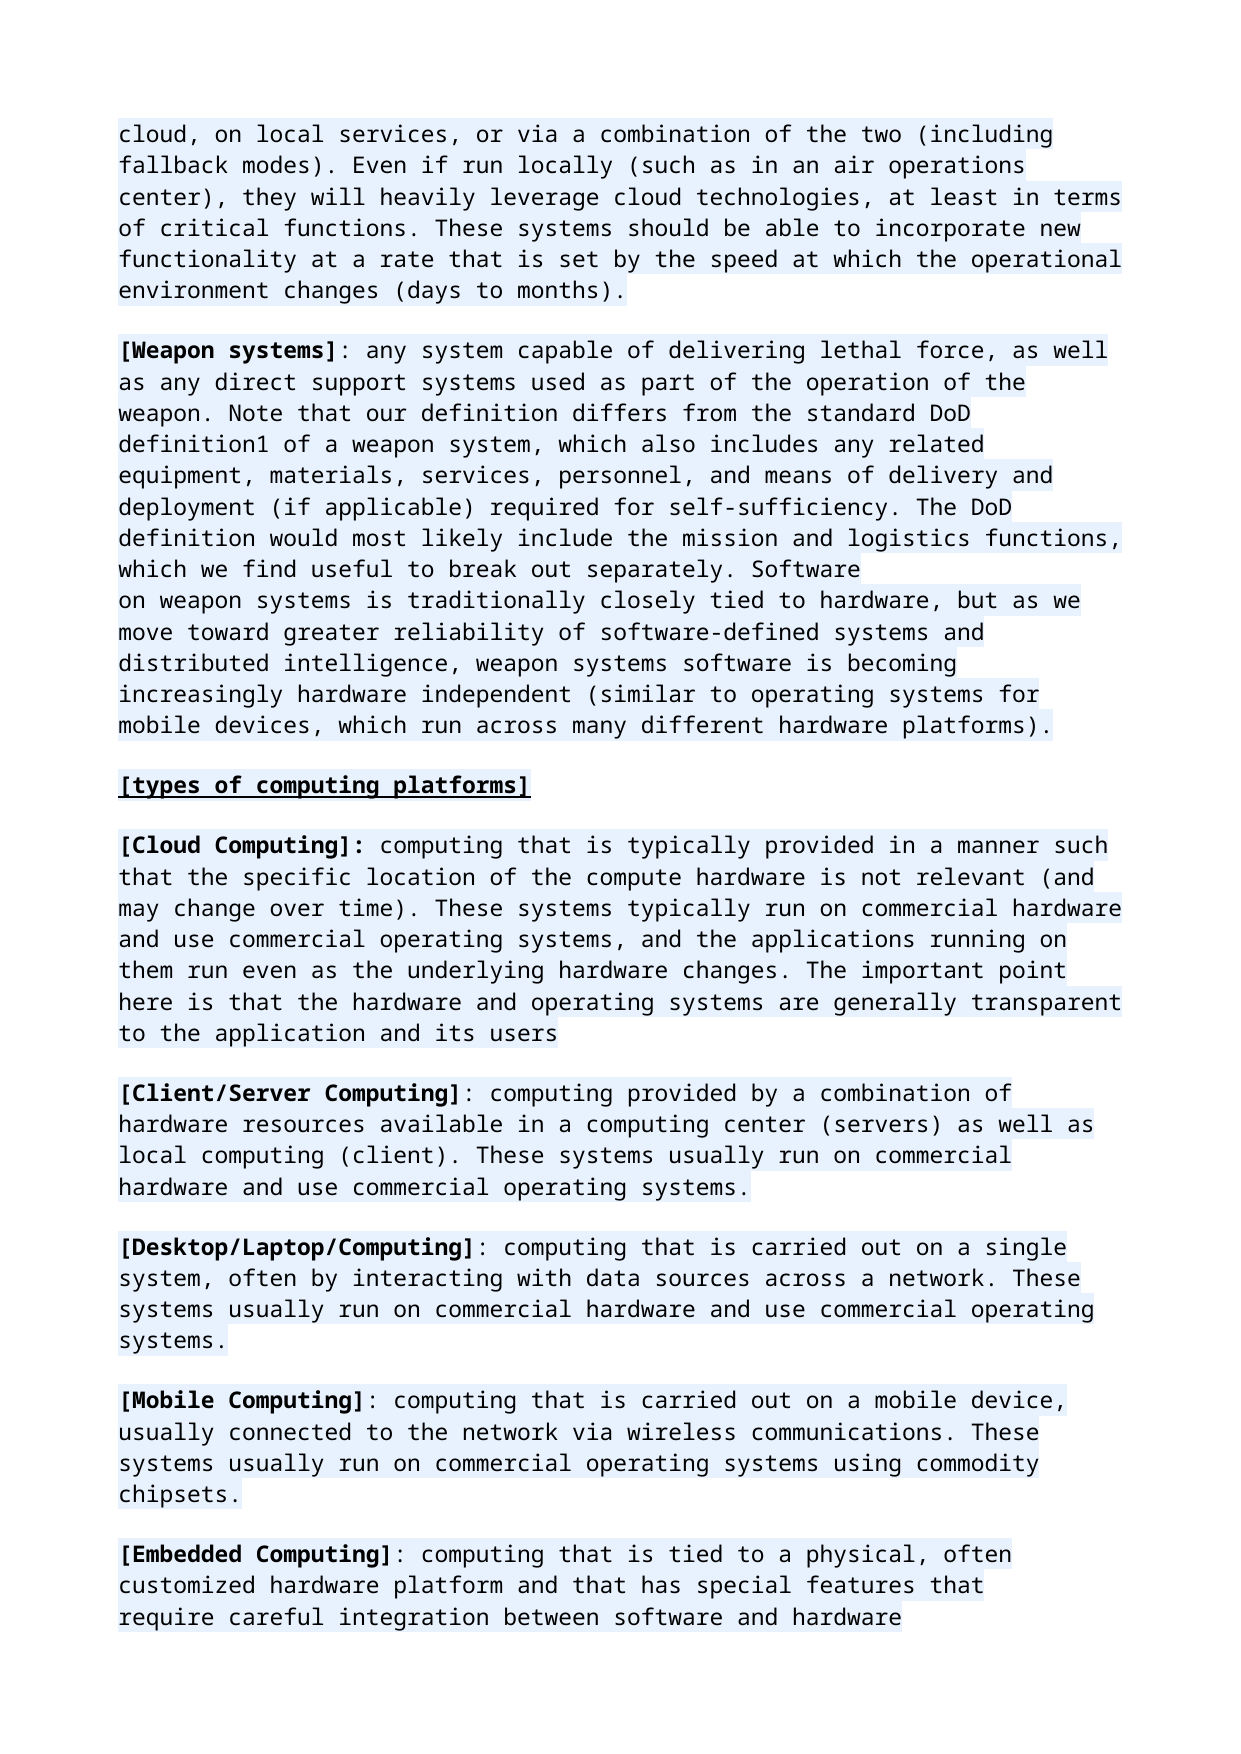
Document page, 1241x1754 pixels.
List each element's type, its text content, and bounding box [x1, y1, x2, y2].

text [Weapon systems]: any system capable of delivering lethal force, as well as any direct support systems used as part of the operation of the weapon. Note that our definition differs from the standard DoD definition1 of a weapon system, which also includes any related equipment, materials, services, personnel, and means of delivery and deployment (if applicable) required for self-sufficiency. The DoD definition would most likely include the mission and logistics functions, which we find useful to break out separately. Software [118, 334, 1122, 584]
text [Client/Server Computing]: computing provided by a combination of hardware resources available in a computing center (servers) as well as local computing (client). These systems usually run on commercial hardware and use commercial operating systems. [118, 1077, 1122, 1202]
text on weapon systems is traditionally closely tied to hardware, but as we move toward greater reliability of software-defined systems and distributed intelligence, weapon systems software is becoming increasingly hardware independent (similar to operating systems for [118, 584, 1122, 709]
text [Desktop/Laptop/Computing]: computing that is carried out on a single system, often by interacting with data sources across a network. These systems usually run on commercial hardware and use commercial operating systems. [118, 1231, 1122, 1356]
text mobile devices, which run across many different hardware platforms). [118, 709, 1122, 741]
text [Embedded Computing]: computing that is tied to a physical, often customized hardware platform and that has special features that [118, 1538, 1122, 1601]
text [Mobile Computing]: computing that is carried out on a mobile device, [118, 1384, 1122, 1416]
text cloud, on local services, or via a combination of the two (including fallback modes). Even if run locally (such as in an air operations center), they will heavily leverage cloud technologies, at least in terms of critical functions. These systems should be able to incorporate new functionality at a rate that is set by the speed at which the operational environment changes (days to months). [118, 118, 1122, 306]
text usually connected to the network via wireless communications. These systems usually run on commercial operating systems using commodity chipsets. [118, 1416, 1122, 1509]
text [Cloud Computing]: computing that is typically provided in a manner such that the specific location of the compute hardware is not relevant (and may change over time). These systems typically run on commercial hardware and use commercial operating systems, and the applications running on them run even as the underlying hardware changes. The important point here is that the hardware and operating systems are generally transparent to the application and its users [118, 829, 1122, 1048]
text [types of computing platforms] [118, 769, 1122, 801]
text require careful integration between software and hardware [118, 1601, 1122, 1632]
